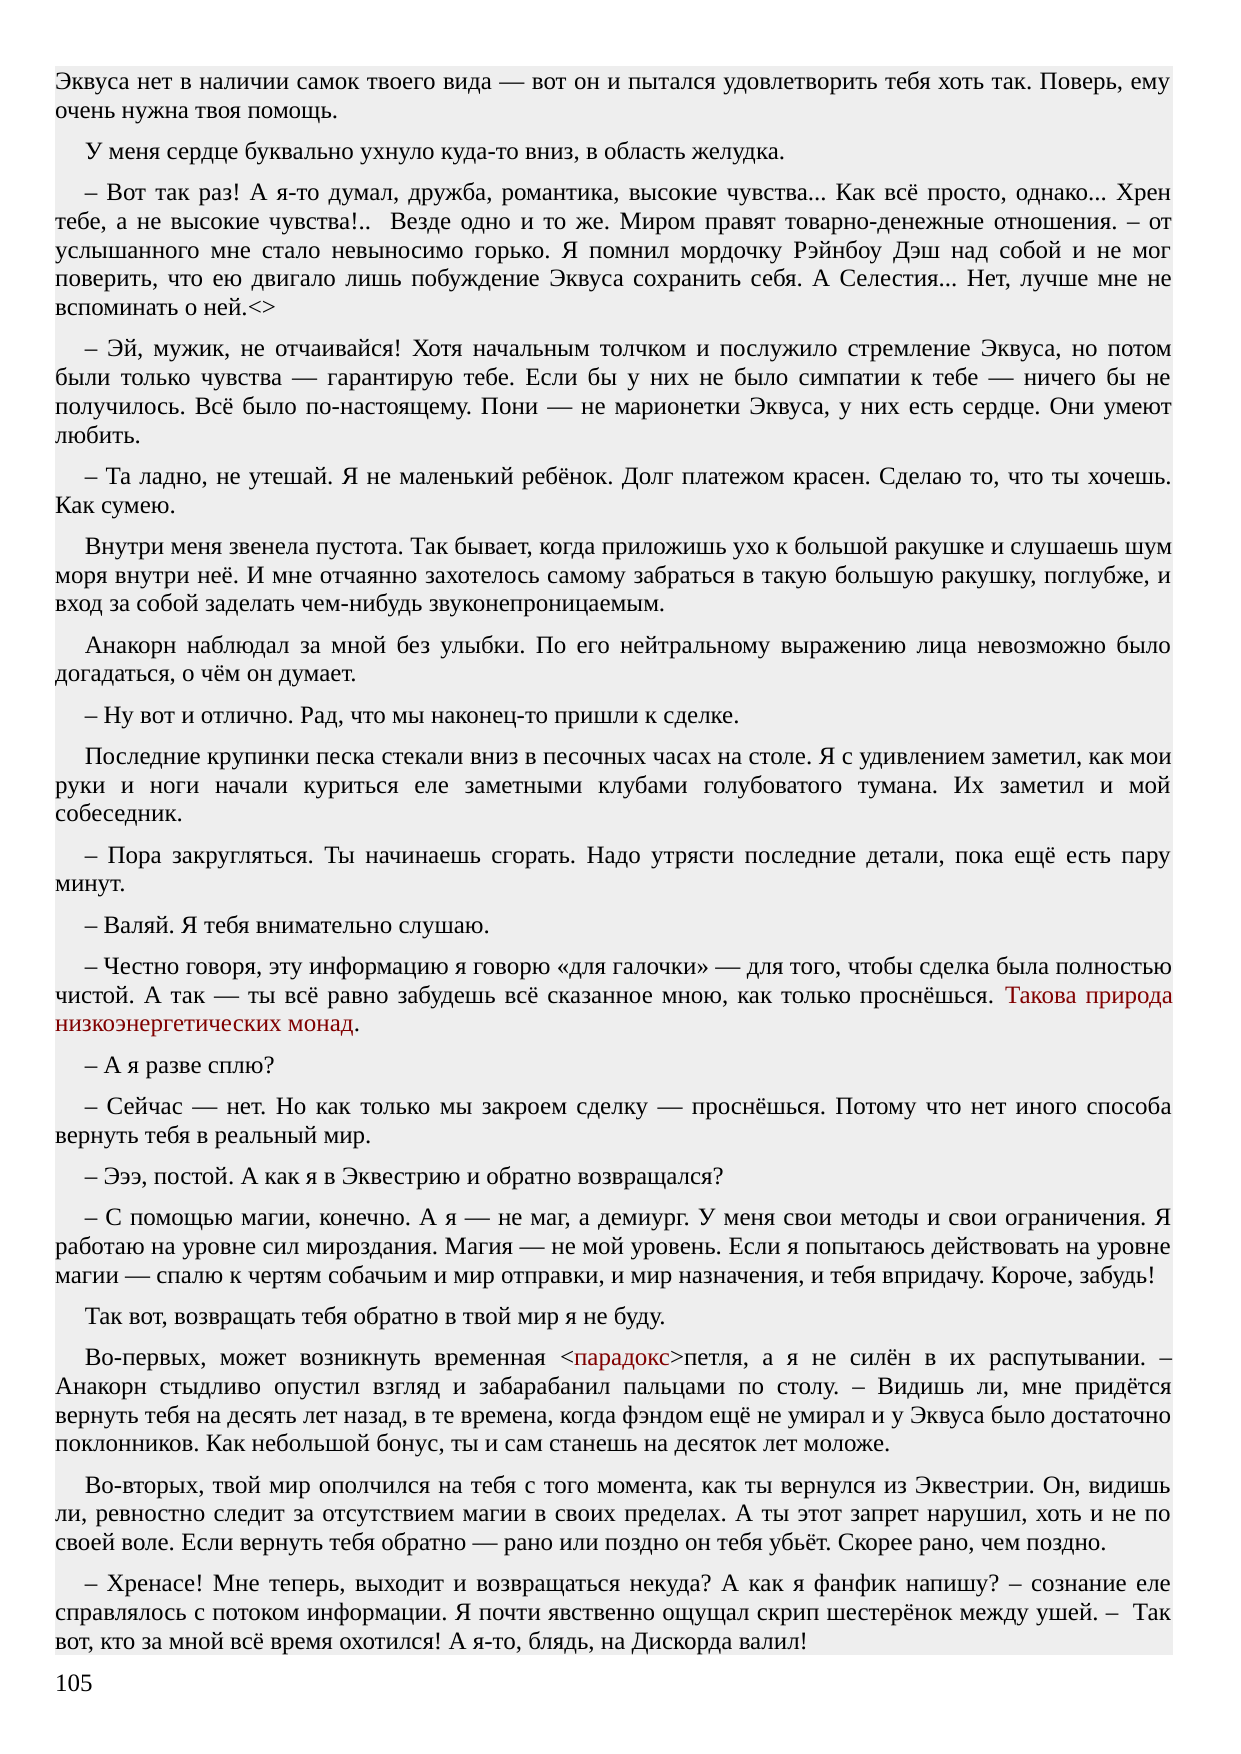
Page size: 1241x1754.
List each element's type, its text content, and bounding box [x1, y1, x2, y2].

text Эквуса нет в наличии самок твоего вида — вот он и пытался удовлетворить тебя хоть так. Поверь, ему очень нужна твоя помощь. [55, 66, 1173, 123]
text – Сейчас — нет. Но как только мы закроем сделку — проснёшься. Потому что нет иного способа вернуть тебя в реальный мир. [55, 1091, 1173, 1148]
text – Пора закругляться. Ты начинаешь сгорать. Надо утрясти последние детали, пока ещё есть пару минут. [55, 840, 1173, 897]
text – Хренасе! Мне теперь, выходит и возвращаться некуда? А как я фанфик напишу? – сознание еле справлялось с потоком информации. Я почти явственно ощущал скрип шестерёнок между ушей. – Так вот, кто за мной всё время охотился! А я-то, блядь, на Дискорда валил! [55, 1568, 1173, 1655]
text – Честно говоря, эту информацию я говорю «для галочки» — для того, чтобы сделка была полностью чистой. А так — ты всё равно забудешь всё сказанное мною, как только проснёшься. Такова природа низкоэнергетических монад. [55, 951, 1173, 1037]
text – Валяй. Я тебя внимательно слушаю. [55, 910, 1173, 938]
text У меня сердце буквально ухнуло куда-то вниз, в область желудка. [55, 136, 1173, 165]
text Так вот, возвращать тебя обратно в твой мир я не буду. [55, 1301, 1173, 1330]
text – Эй, мужик, не отчаивайся! Хотя начальным толчком и послужило стремление Эквуса, но потом были только чувства — гарантирую тебе. Если бы у них не было симпатии к тебе — ничего бы не получилось. Всё было по-настоящему. Пони — не марионетки Эквуса, у них есть сердце. Они умеют любить. [55, 333, 1173, 448]
text Во-первых, может возникнуть временная <парадокс>петля, а я не силён в их распутывании. – Анакорн стыдливо опустил взгляд и забарабанил пальцами по столу. – Видишь ли, мне придётся вернуть тебя на десять лет назад, в те времена, когда фэндом ещё не умирал и у Эквуса было достаточно поклонников. Как небольшой бонус, ты и сам станешь на десяток лет моложе. [55, 1342, 1173, 1457]
text – Ну вот и отлично. Рад, что мы наконец-то пришли к сделке. [55, 700, 1173, 728]
text Во-вторых, твой мир ополчился на тебя с того момента, как ты вернулся из Эквестрии. Он, видишь ли, ревностно следит за отсутствием магии в своих пределах. А ты этот запрет нарушил, хоть и не по своей воле. Если вернуть тебя обратно — рано или поздно он тебя убьёт. Скорее рано, чем поздно. [55, 1470, 1173, 1556]
text – А я разве сплю? [55, 1050, 1173, 1078]
text Внутри меня звенела пустота. Так бывает, когда приложишь ухо к большой ракушке и слушаешь шум моря внутри неё. И мне отчаянно захотелось самому забраться в такую большую ракушку, поглубже, и вход за собой заделать чем-нибудь звуконепроницаемым. [55, 531, 1173, 617]
text – Та ладно, не утешай. Я не маленький ребёнок. Долг платежом красен. Сделаю то, что ты хочешь. Как сумею. [55, 461, 1173, 518]
text – С помощью магии, конечно. А я — не маг, а демиург. У меня свои методы и свои ограничения. Я работаю на уровне сил мироздания. Магия — не мой уровень. Если я попытаюсь действовать на уровне магии — спалю к чертям собачьим и мир отправки, и мир назначения, и тебя впридачу. Короче, забудь! [55, 1202, 1173, 1288]
text – Эээ, постой. А как я в Эквестрию и обратно возвращался? [55, 1161, 1173, 1190]
text – Вот так раз! А я-то думал, дружба, романтика, высокие чувства... Как всё просто, однако... Хрен тебе, а не высокие чувства!.. Везде одно и то же. Миром правят товарно-денежные отношения. – от услышанного мне стало невыносимо горько. Я помнил мордочку Рэйнбоу Дэш над собой и не мог поверить, что ею двигало лишь побуждение Эквуса сохранить себя. А Селестия... Нет, лучше мне не вспоминать о ней.<> [55, 177, 1173, 321]
text Анакорн наблюдал за мной без улыбки. По его нейтральному выражению лица невозможно было догадаться, о чём он думает. [55, 630, 1173, 687]
text Последние крупинки песка стекали вниз в песочных часах на столе. Я с удивлением заметил, как мои руки и ноги начали куриться еле заметными клубами голубоватого тумана. Их заметил и мой собеседник. [55, 741, 1173, 827]
